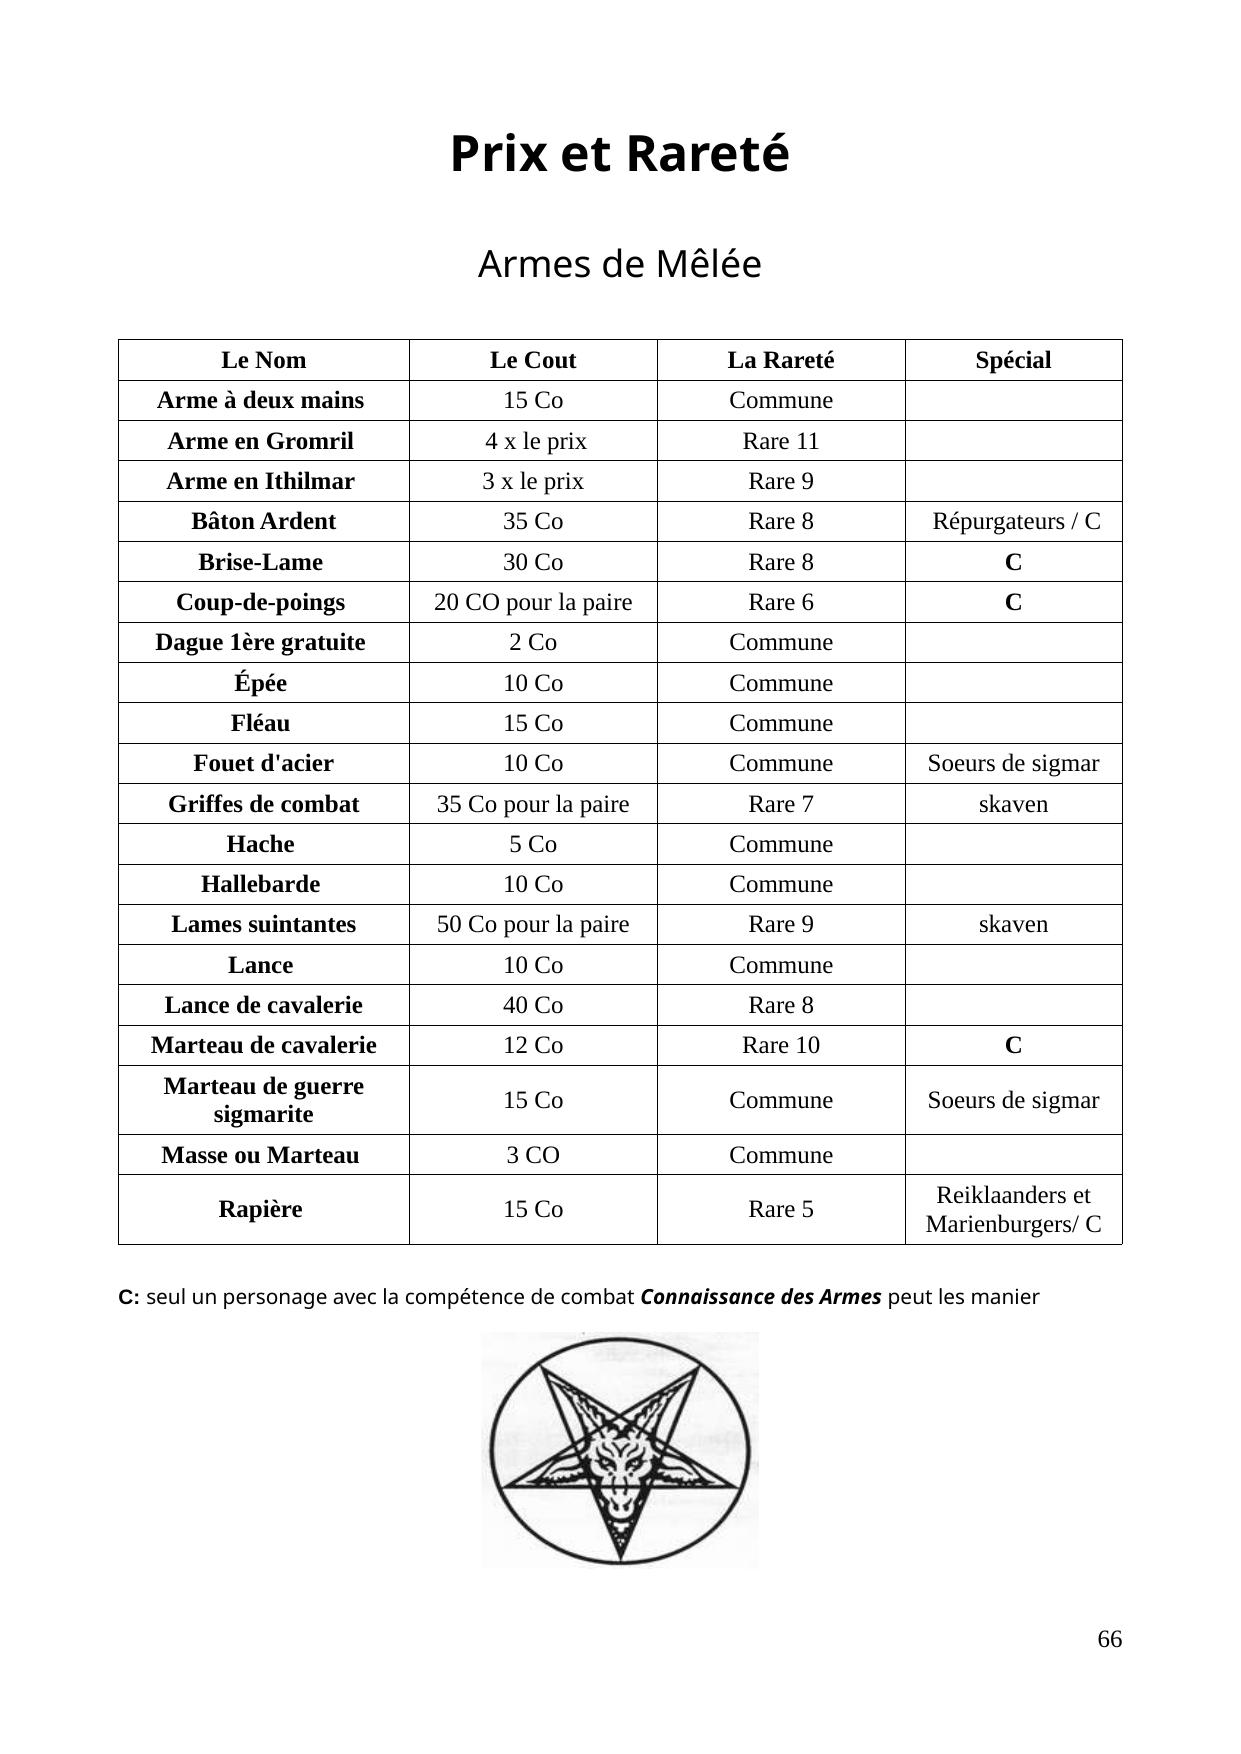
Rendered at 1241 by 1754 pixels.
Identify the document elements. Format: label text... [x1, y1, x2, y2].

table_cell 12 Co [410, 1026, 657, 1065]
table_cell Commune [658, 703, 905, 742]
text C: seul un personage avec la compétence de combat Connaissance des Armes peut les manier [118, 1282, 1122, 1310]
table_cell Brise-Lame [119, 542, 409, 581]
table_cell Commune [658, 623, 905, 662]
table_cell Lance [119, 945, 409, 984]
table_cell Rare 10 [658, 1026, 905, 1065]
table_cell Arme en Gromril [119, 421, 409, 460]
table_cell 10 Co [410, 865, 657, 904]
table_cell Arme en Ithilmar [119, 461, 409, 501]
table_cell 40 Co [410, 985, 657, 1025]
table_cell skaven [906, 905, 1122, 944]
table_cell Hache [119, 824, 409, 863]
picture [481, 1332, 759, 1569]
table_cell 4 x le prix [410, 421, 657, 460]
table_cell 3 x le prix [410, 461, 657, 501]
table_cell 35 Co [410, 502, 657, 541]
table_header Spécial [906, 340, 1122, 380]
table_cell Commune [658, 865, 905, 904]
table_cell Reiklaanders et Marienburgers/ C [906, 1175, 1122, 1243]
table_cell Fouet d'acier [119, 744, 409, 783]
table_cell [906, 1135, 1122, 1174]
table_cell Arme à deux mains [119, 381, 409, 420]
table_cell Lance de cavalerie [119, 985, 409, 1025]
table_cell C [906, 1026, 1122, 1065]
table_cell Commune [658, 663, 905, 702]
table_cell Commune [658, 824, 905, 863]
table_cell C [906, 582, 1122, 622]
table_cell Rare 9 [658, 461, 905, 501]
table_cell Marteau de cavalerie [119, 1026, 409, 1065]
table_header Le Cout [410, 340, 657, 380]
table_cell Commune [658, 744, 905, 783]
table_cell Fléau [119, 703, 409, 742]
table_cell [906, 985, 1122, 1025]
table_cell Griffes de combat [119, 784, 409, 823]
table_cell Hallebarde [119, 865, 409, 904]
table_cell 3 CO [410, 1135, 657, 1174]
table_cell Soeurs de sigmar [906, 1066, 1122, 1134]
table_cell 10 Co [410, 945, 657, 984]
table_cell 2 Co [410, 623, 657, 662]
text Prix et Rareté [118, 118, 1122, 186]
text Armes de Mêlée [118, 237, 1122, 288]
table_cell Rare 8 [658, 502, 905, 541]
table_cell C [906, 542, 1122, 581]
table_cell 5 Co [410, 824, 657, 863]
table_cell [906, 623, 1122, 662]
table_cell Commune [658, 1066, 905, 1134]
table_cell 10 Co [410, 744, 657, 783]
table_cell Commune [658, 381, 905, 420]
table_cell Masse ou Marteau [119, 1135, 409, 1174]
table_cell Commune [658, 945, 905, 984]
table_cell 50 Co pour la paire [410, 905, 657, 944]
table_cell Rare 6 [658, 582, 905, 622]
table_cell [906, 865, 1122, 904]
table_cell 10 Co [410, 663, 657, 702]
table_cell [906, 824, 1122, 863]
table_cell [906, 663, 1122, 702]
table_cell 20 CO pour la paire [410, 582, 657, 622]
table_cell Dague 1ère gratuite [119, 623, 409, 662]
table_cell Soeurs de sigmar [906, 744, 1122, 783]
table_cell Coup-de-poings [119, 582, 409, 622]
table_cell Rare 5 [658, 1175, 905, 1243]
table_cell Répurgateurs / C [906, 502, 1122, 541]
table_cell Rare 8 [658, 542, 905, 581]
table_cell Marteau de guerre sigmarite [119, 1066, 409, 1134]
table_cell Rare 9 [658, 905, 905, 944]
table_cell [906, 945, 1122, 984]
table_cell 15 Co [410, 1066, 657, 1134]
table_cell Épée [119, 663, 409, 702]
table_cell Rare 7 [658, 784, 905, 823]
table_cell [906, 381, 1122, 420]
table_header La Rareté [658, 340, 905, 380]
table_cell [906, 461, 1122, 501]
table_cell 30 Co [410, 542, 657, 581]
table_header Le Nom [119, 340, 409, 380]
table_cell Lames suintantes [119, 905, 409, 944]
table_cell [906, 703, 1122, 742]
table_cell 15 Co [410, 381, 657, 420]
table_cell Rapière [119, 1175, 409, 1243]
table_cell 15 Co [410, 1175, 657, 1243]
table_cell 15 Co [410, 703, 657, 742]
table_cell [906, 421, 1122, 460]
table_cell Rare 8 [658, 985, 905, 1025]
table_cell Rare 11 [658, 421, 905, 460]
table_cell Bâton Ardent [119, 502, 409, 541]
table_cell skaven [906, 784, 1122, 823]
table_cell Commune [658, 1135, 905, 1174]
table_cell 35 Co pour la paire [410, 784, 657, 823]
